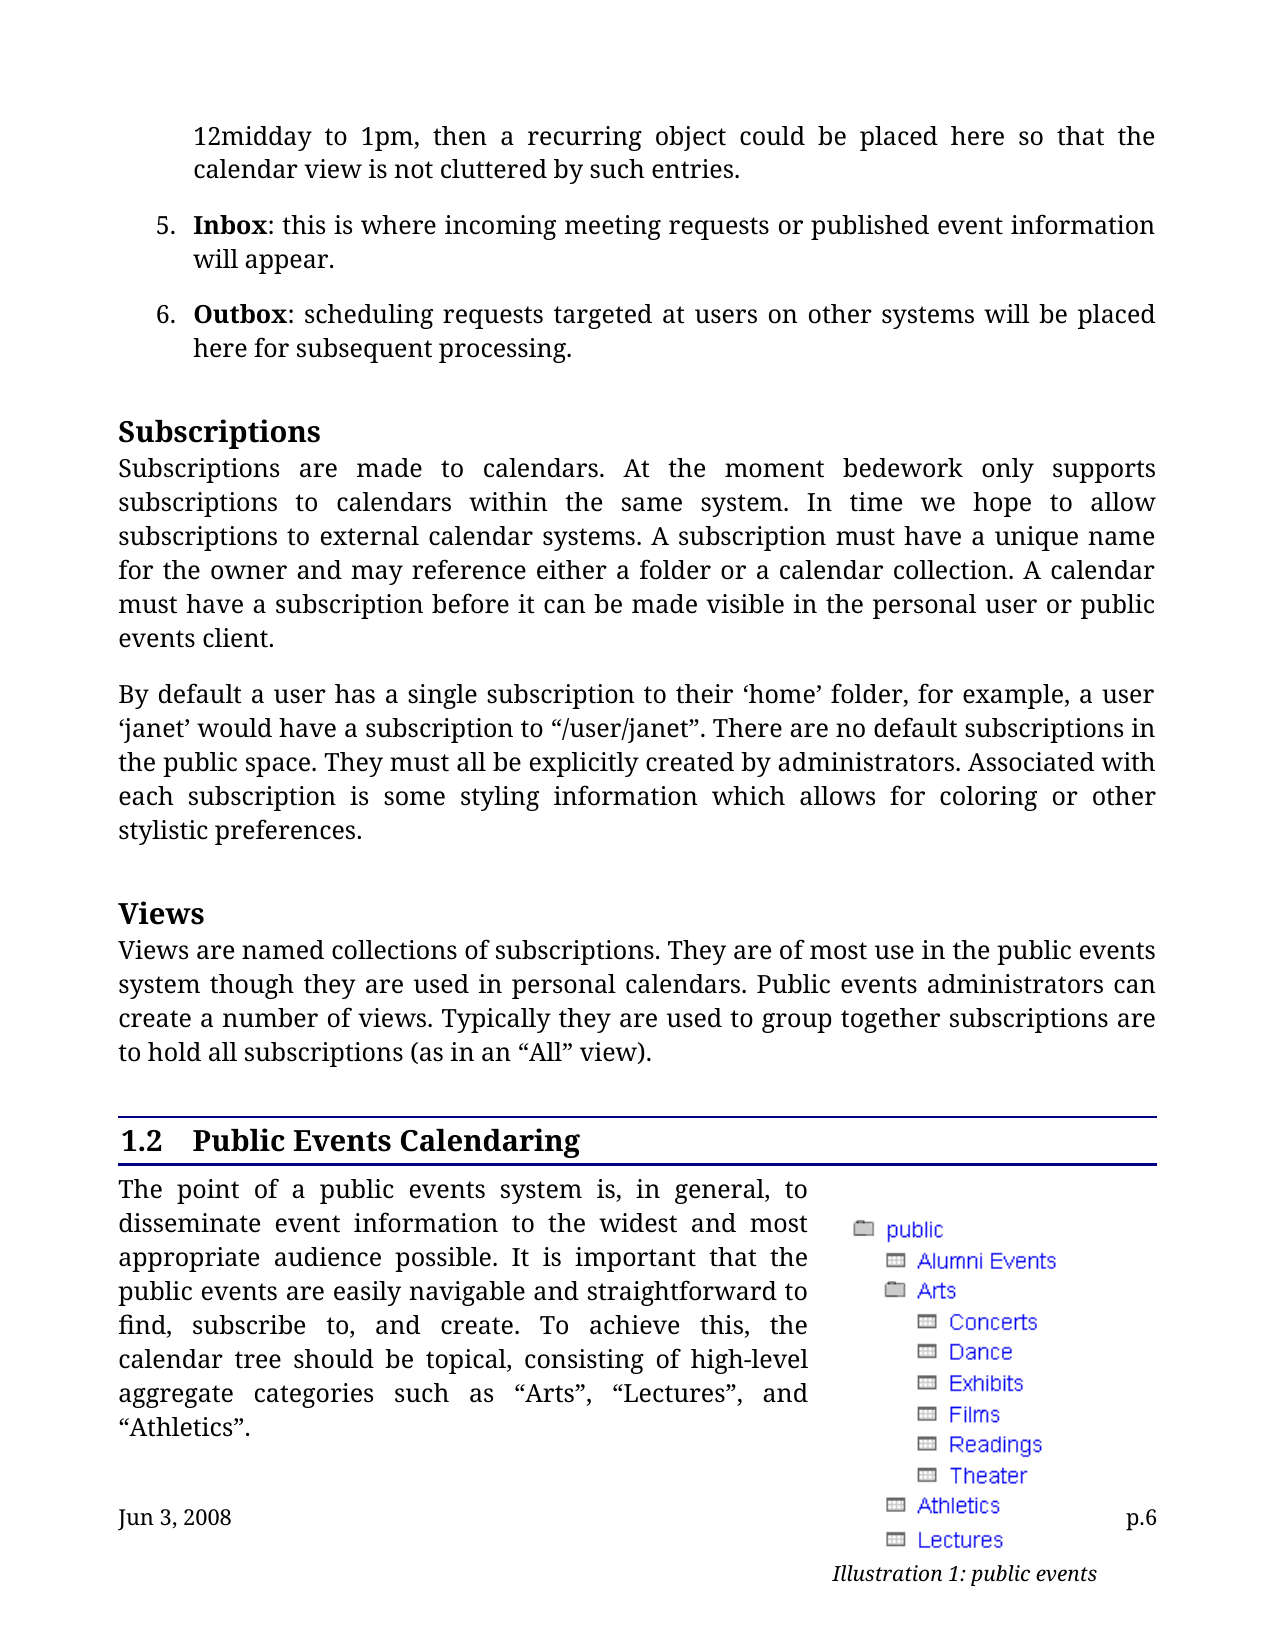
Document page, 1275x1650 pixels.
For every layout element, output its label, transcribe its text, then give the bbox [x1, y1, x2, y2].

text The point of a public events system is, in general, to disseminate event information to the widest and most appropriate audience possible. It is important that the public events are easily navigable and straightforward to find, subscribe to, and create. To achieve this, the calendar tree should be topical, consisting of high-level aggregate categories such as “Arts”, “Lectures”, and “Athletics”. [118, 1172, 1157, 1444]
subtitle Views [118, 893, 1157, 933]
text Views are named collections of subscriptions. They are of most use in the public events system though they are used in personal calendars. Public events administrators can create a number of views. Typically they are used to group together subscriptions are to hold all subscriptions (as in an “All” view). [118, 933, 1157, 1069]
text Subscriptions are made to calendars. At the moment bedework only supports subscriptions to calendars within the same system. In time we hope to allow subscriptions to external calendar systems. A subscription must have a unique name for the owner and may reference either a folder or a calendar collection. A calendar must have a subscription before it can be made visible in the personal user or public events client. [118, 451, 1157, 655]
subtitle Public Events Calendaring [118, 1118, 1157, 1163]
subtitle Subscriptions [118, 411, 1157, 451]
list Outbox: scheduling requests targeted at users on other systems will be placed here for subsequent processing. [156, 296, 1157, 364]
text By default a user has a single subscription to their ‘home’ folder, for example, a user ‘janet’ would have a subscription to “/user/janet”. There are no default subscriptions in the public space. They must all be explicitly created by administrators. Associated with each subscription is some styling information which allows for coloring or other stylistic preferences. [118, 676, 1157, 847]
picture [846, 1211, 1076, 1559]
list Inbox: this is where incoming meeting requests or published event information will appear. [156, 207, 1157, 275]
text Illustration 1: public events [809, 1201, 1123, 1587]
list 12midday to 1pm, then a recurring object could be placed here so that the calendar view is not cluttered by such entries. [156, 118, 1157, 186]
